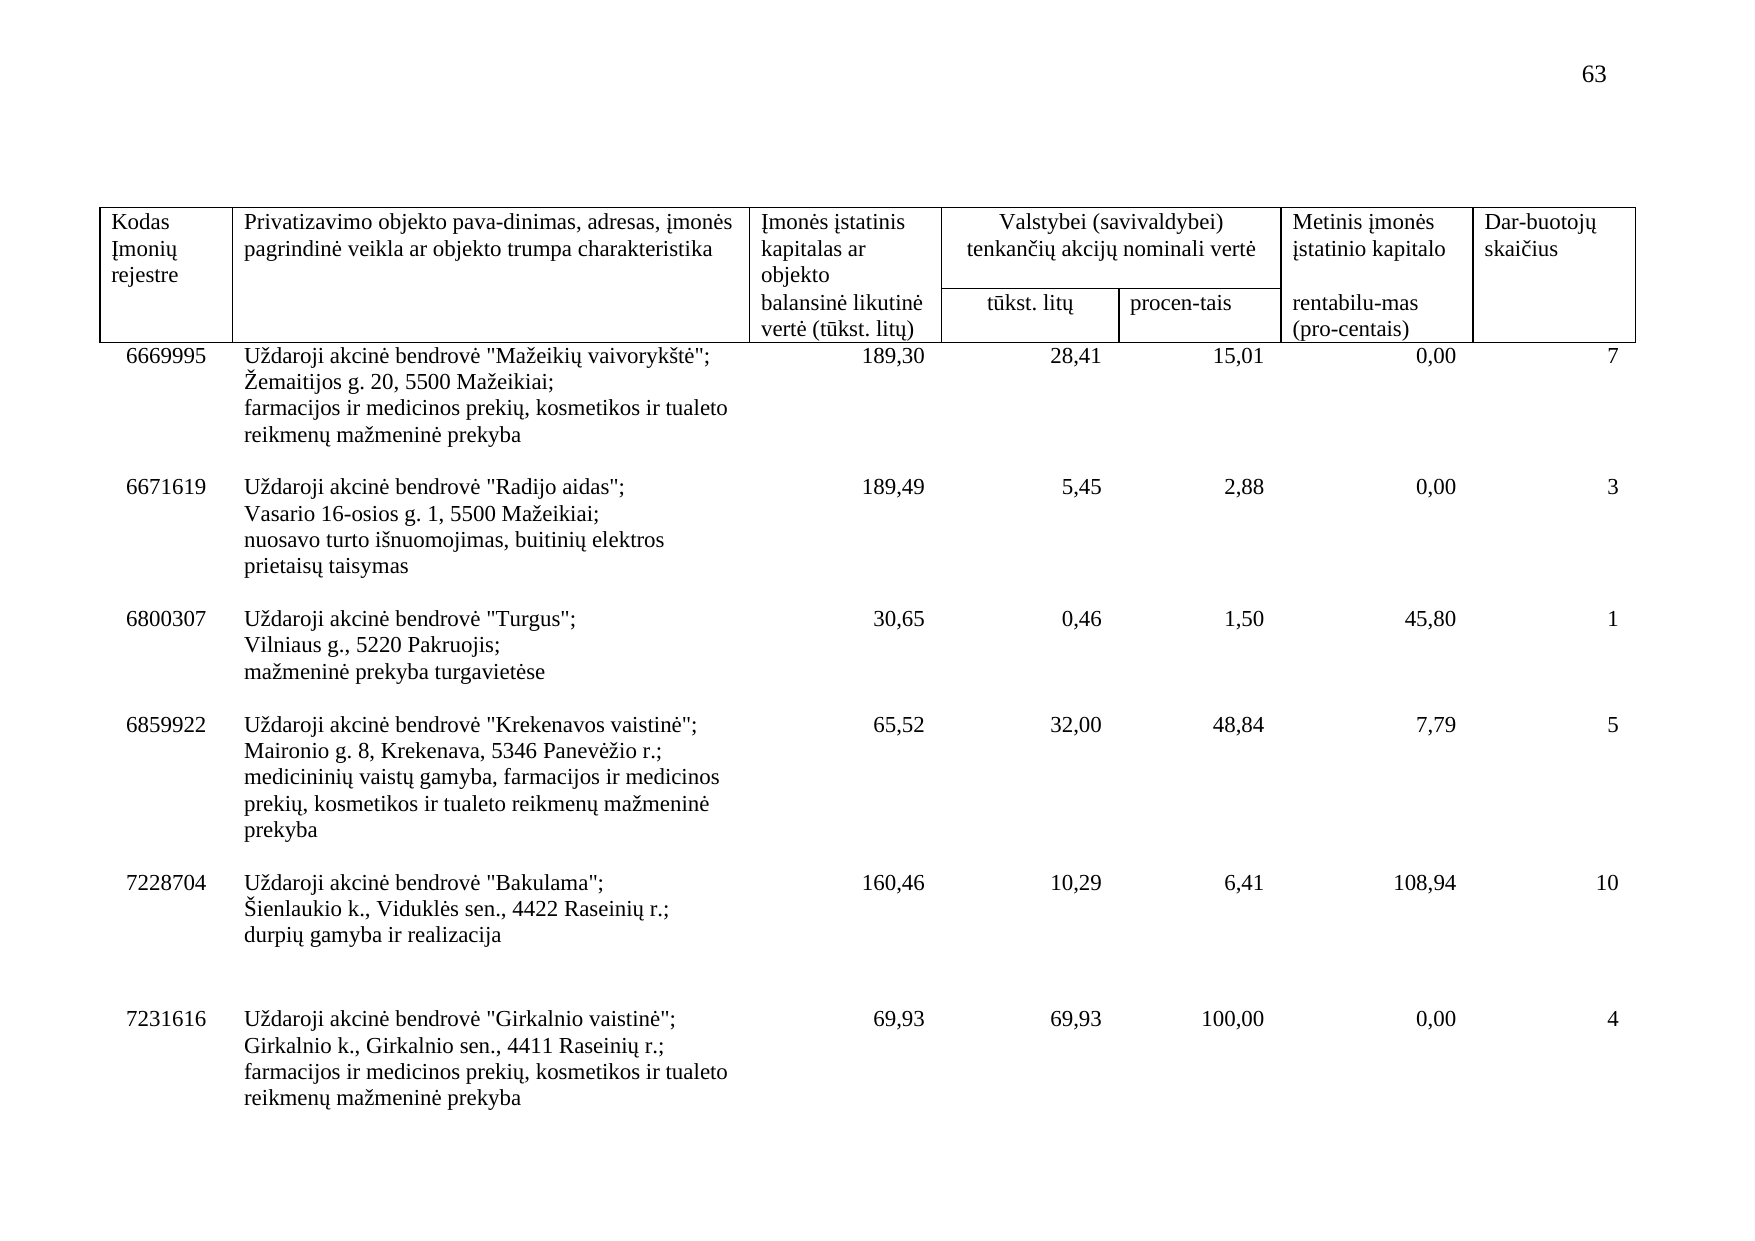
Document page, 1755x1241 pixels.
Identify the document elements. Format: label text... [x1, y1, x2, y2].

table_cell [1473, 974, 1636, 1005]
table_cell tūkst. litų [942, 289, 1118, 342]
table_header Privatizavimo objekto pava-dinimas, adresas, įmonės pagrindinė veikla ar objekto trumpa charakteristika [233, 208, 749, 287]
table_cell 7228704 [100, 869, 233, 974]
table_cell 32,00 [941, 711, 1119, 869]
table_cell Uždaroji akcinė bendrovė "Mažeikių vaivorykštė"; Žemaitijos g. 20, 5500 Mažeikiai; farmacijos ir medicinos prekių, kosmetikos ir tualeto reikmenų mažmeninė prekyba [233, 343, 749, 473]
table_cell 30,65 [750, 605, 941, 711]
table_header Valstybei (savivaldybei) tenkančių akcijų nominali vertė [942, 208, 1280, 287]
table_header Metinis įmonės įstatinio kapitalo [1282, 208, 1472, 287]
table_cell [233, 288, 749, 342]
table_cell 5,45 [941, 474, 1119, 605]
table_cell 65,52 [750, 711, 941, 869]
table_cell 2,88 [1119, 474, 1281, 605]
table_cell 0,00 [1281, 1005, 1473, 1137]
table_cell 6669995 [100, 343, 233, 473]
table_cell 4 [1473, 1005, 1636, 1137]
table_cell 10 [1473, 869, 1636, 974]
table_cell Uždaroji akcinė bendrovė "Krekenavos vaistinė"; Maironio g. 8, Krekenava, 5346 Panevėžio r.; medicininių vaistų gamyba, farmacijos ir medicinos prekių, kosmetikos ir tualeto reikmenų mažmeninė prekyba [233, 711, 749, 869]
table_cell 0,00 [1281, 474, 1473, 605]
table_cell 7231616 [100, 1005, 233, 1137]
table_cell procen-tais [1120, 289, 1280, 342]
table_cell 6800307 [100, 605, 233, 711]
table_cell 45,80 [1281, 605, 1473, 711]
table_cell 108,94 [1281, 869, 1473, 974]
table_cell 48,84 [1119, 711, 1281, 869]
table_cell 189,49 [750, 474, 941, 605]
table_cell 0,00 [1281, 343, 1473, 473]
table_cell [233, 974, 749, 1005]
table_cell 15,01 [1119, 343, 1281, 473]
table_cell 69,93 [750, 1005, 941, 1137]
table_cell 7,79 [1281, 711, 1473, 869]
table_cell 1 [1473, 605, 1636, 711]
table_cell Uždaroji akcinė bendrovė "Turgus"; Vilniaus g., 5220 Pakruojis; mažmeninė prekyba turgavietėse [233, 605, 749, 711]
table_cell [941, 974, 1119, 1005]
table_header Įmonės įstatinis kapitalas ar objekto [750, 208, 941, 287]
table_cell 69,93 [941, 1005, 1119, 1137]
table_cell 6671619 [100, 474, 233, 605]
table_cell balansinė likutinė vertė (tūkst. litų) [750, 288, 941, 342]
table_header Dar-buotojų skaičius [1474, 208, 1635, 287]
table_cell [1119, 974, 1281, 1005]
table_header Kodas Įmonių rejestre [101, 208, 232, 287]
table_cell [750, 974, 941, 1005]
table_cell 28,41 [941, 343, 1119, 473]
table_cell 1,50 [1119, 605, 1281, 711]
table_cell rentabilu-mas (pro-centais) [1282, 288, 1472, 342]
table_cell [101, 288, 232, 342]
table_cell [100, 974, 233, 1005]
table_cell 10,29 [941, 869, 1119, 974]
table_cell [1474, 288, 1635, 342]
table_cell 6,41 [1119, 869, 1281, 974]
table_cell 100,00 [1119, 1005, 1281, 1137]
table_cell 0,46 [941, 605, 1119, 711]
table_cell 3 [1473, 474, 1636, 605]
table_cell 189,30 [750, 343, 941, 473]
table_cell Uždaroji akcinė bendrovė "Radijo aidas"; Vasario 16-osios g. 1, 5500 Mažeikiai; nuosavo turto išnuomojimas, buitinių elektros prietaisų taisymas [233, 474, 749, 605]
table_cell Uždaroji akcinė bendrovė "Bakulama"; Šienlaukio k., Viduklės sen., 4422 Raseinių r.; durpių gamyba ir realizacija [233, 869, 749, 974]
table_cell [1281, 974, 1473, 1005]
table_cell 5 [1473, 711, 1636, 869]
table_cell 7 [1473, 343, 1636, 473]
table_cell Uždaroji akcinė bendrovė "Girkalnio vaistinė"; Girkalnio k., Girkalnio sen., 4411 Raseinių r.; farmacijos ir medicinos prekių, kosmetikos ir tualeto reikmenų mažmeninė prekyba [233, 1005, 749, 1137]
table_cell 160,46 [750, 869, 941, 974]
table_cell 6859922 [100, 711, 233, 869]
